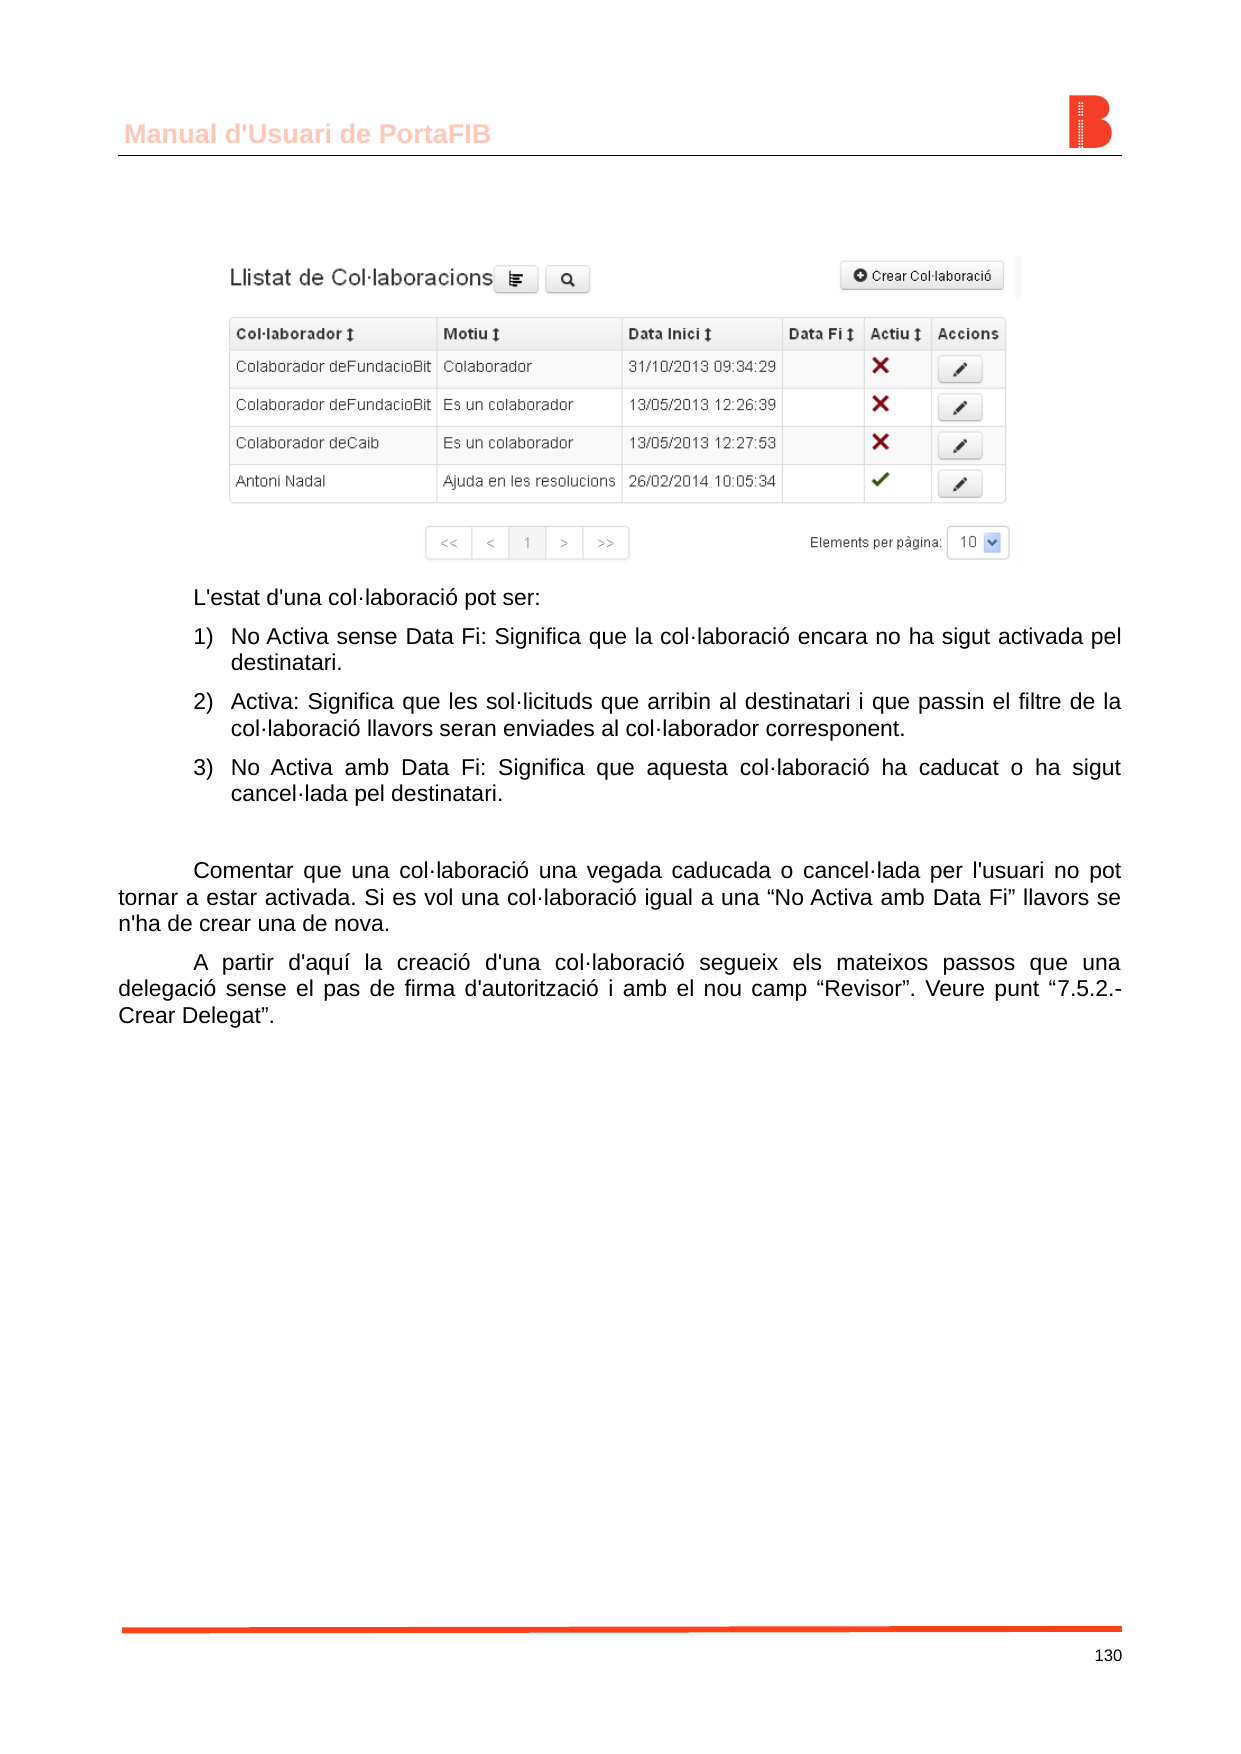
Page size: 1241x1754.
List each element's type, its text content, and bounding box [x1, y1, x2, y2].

text Comentar que una col·laboració una vegada caducada o cancel·lada per l'usuari no pot tornar a estar activada. Si es vol una col·laboració igual a una “No Activa amb Data Fi” llavors se n'ha de crear una de nova. [118, 857, 1122, 937]
picture [219, 254, 1022, 572]
text L'estat d'una col·laboració pot ser: [118, 584, 1122, 611]
list No Activa sense Data Fi: Significa que la col·laboració encara no ha sigut activada pel destinatari. [193, 623, 1122, 676]
text A partir d'aquí la creació d'una col·laboració segueix els mateixos passos que una delegació sense el pas de firma d'autorització i amb el nou camp “Revisor”. Veure punt “7.5.2.-Crear Delegat”. [118, 949, 1122, 1028]
list No Activa amb Data Fi: Significa que aquesta col·laboració ha caducat o ha sigut cancel·lada pel destinatari. [193, 753, 1122, 806]
list Activa: Significa que les sol·licituds que arribin al destinatari i que passin el filtre de la col·laboració llavors seran enviades al col·laborador corresponent. [193, 688, 1122, 741]
picture [1063, 94, 1117, 150]
